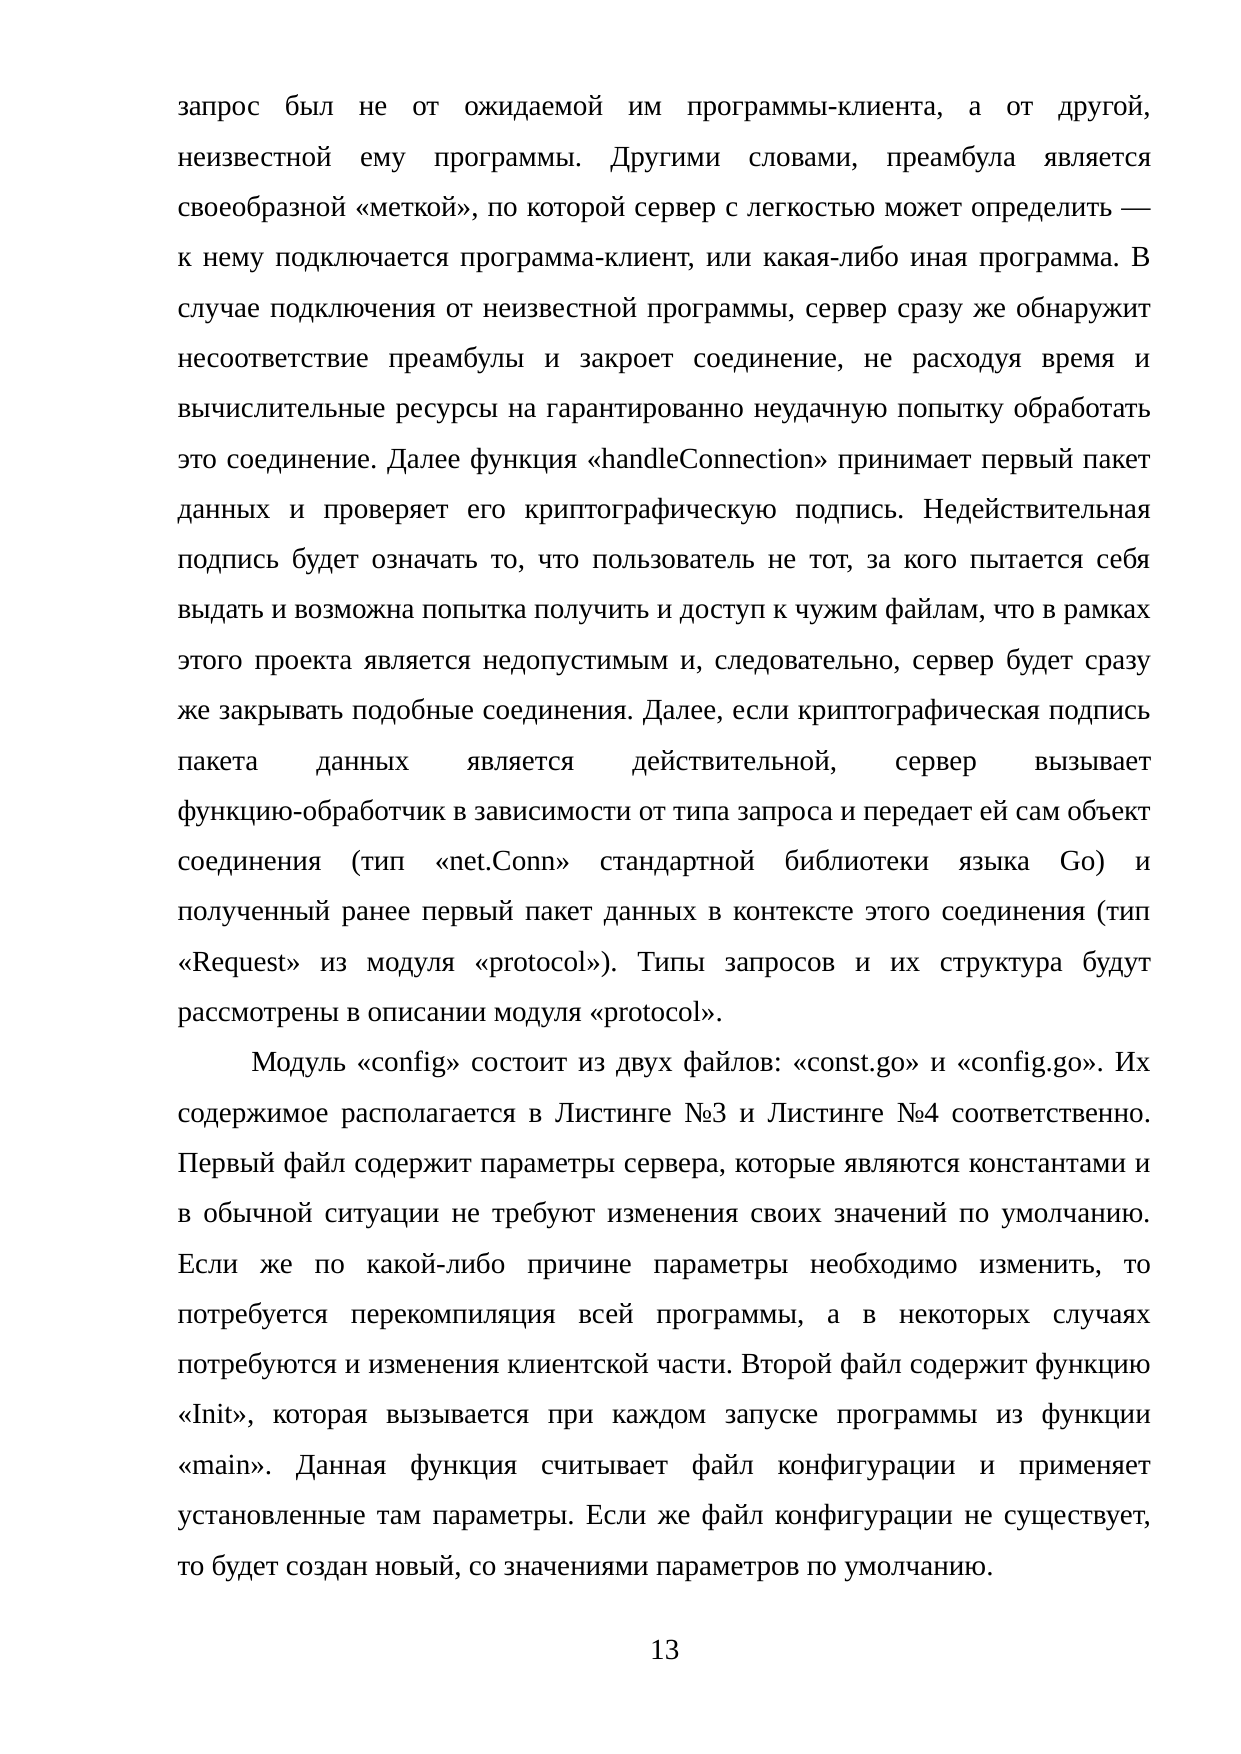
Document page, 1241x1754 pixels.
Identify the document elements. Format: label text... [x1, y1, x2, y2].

text запрос был не от ожидаемой им программы-клиента, а от другой, неизвестной ему программы. Другими словами, преамбула является своеобразной «меткой», по которой сервер с легкостью может определить — к нему подключается программа‑клиент, или какая-либо иная программа. В случае подключения от неизвестной программы, сервер сразу же обнаружит несоответствие преамбулы и закроет соединение, не расходуя время и вычислительные ресурсы на гарантированно неудачную попытку обработать это соединение. Далее функция «handleConnection» принимает первый пакет данных и проверяет его криптографическую подпись. Недействительная подпись будет означать то, что пользователь не тот, за кого пытается себя выдать и возможна попытка получить и доступ к чужим файлам, что в рамках этого проекта является недопустимым и, следовательно, сервер будет сразу же закрывать подобные соединения. Далее, если криптографическая подпись пакета данных является действительной, сервер вызывает функцию‑обработчик в зависимости от типа запроса и передает ей сам объект соединения (тип «net.Conn» стандартной библиотеки языка Go) и полученный ранее первый пакет данных в контексте этого соединения (тип «Request» из модуля «protocol»). Типы запросов и их структура будут рассмотрены в описании модуля «protocol». [177, 88, 1152, 1028]
text Модуль «config» состоит из двух файлов: «const.go» и «config.go». Их содержимое располагается в Листинге №3 и Листинге №4 соответственно. Первый файл содержит параметры сервера, которые являются константами и в обычной ситуации не требуют изменения своих значений по умолчанию. Если же по какой-либо причине параметры необходимо изменить, то потребуется перекомпиляция всей программы, а в некоторых случаях потребуются и изменения клиентской части. Второй файл содержит функцию «Init», которая вызывается при каждом запуске программы из функции «main». Данная функция считывает файл конфигурации и применяет установленные там параметры. Если же файл конфигурации не существует, то будет создан новый, со значениями параметров по умолчанию. [177, 1044, 1152, 1581]
